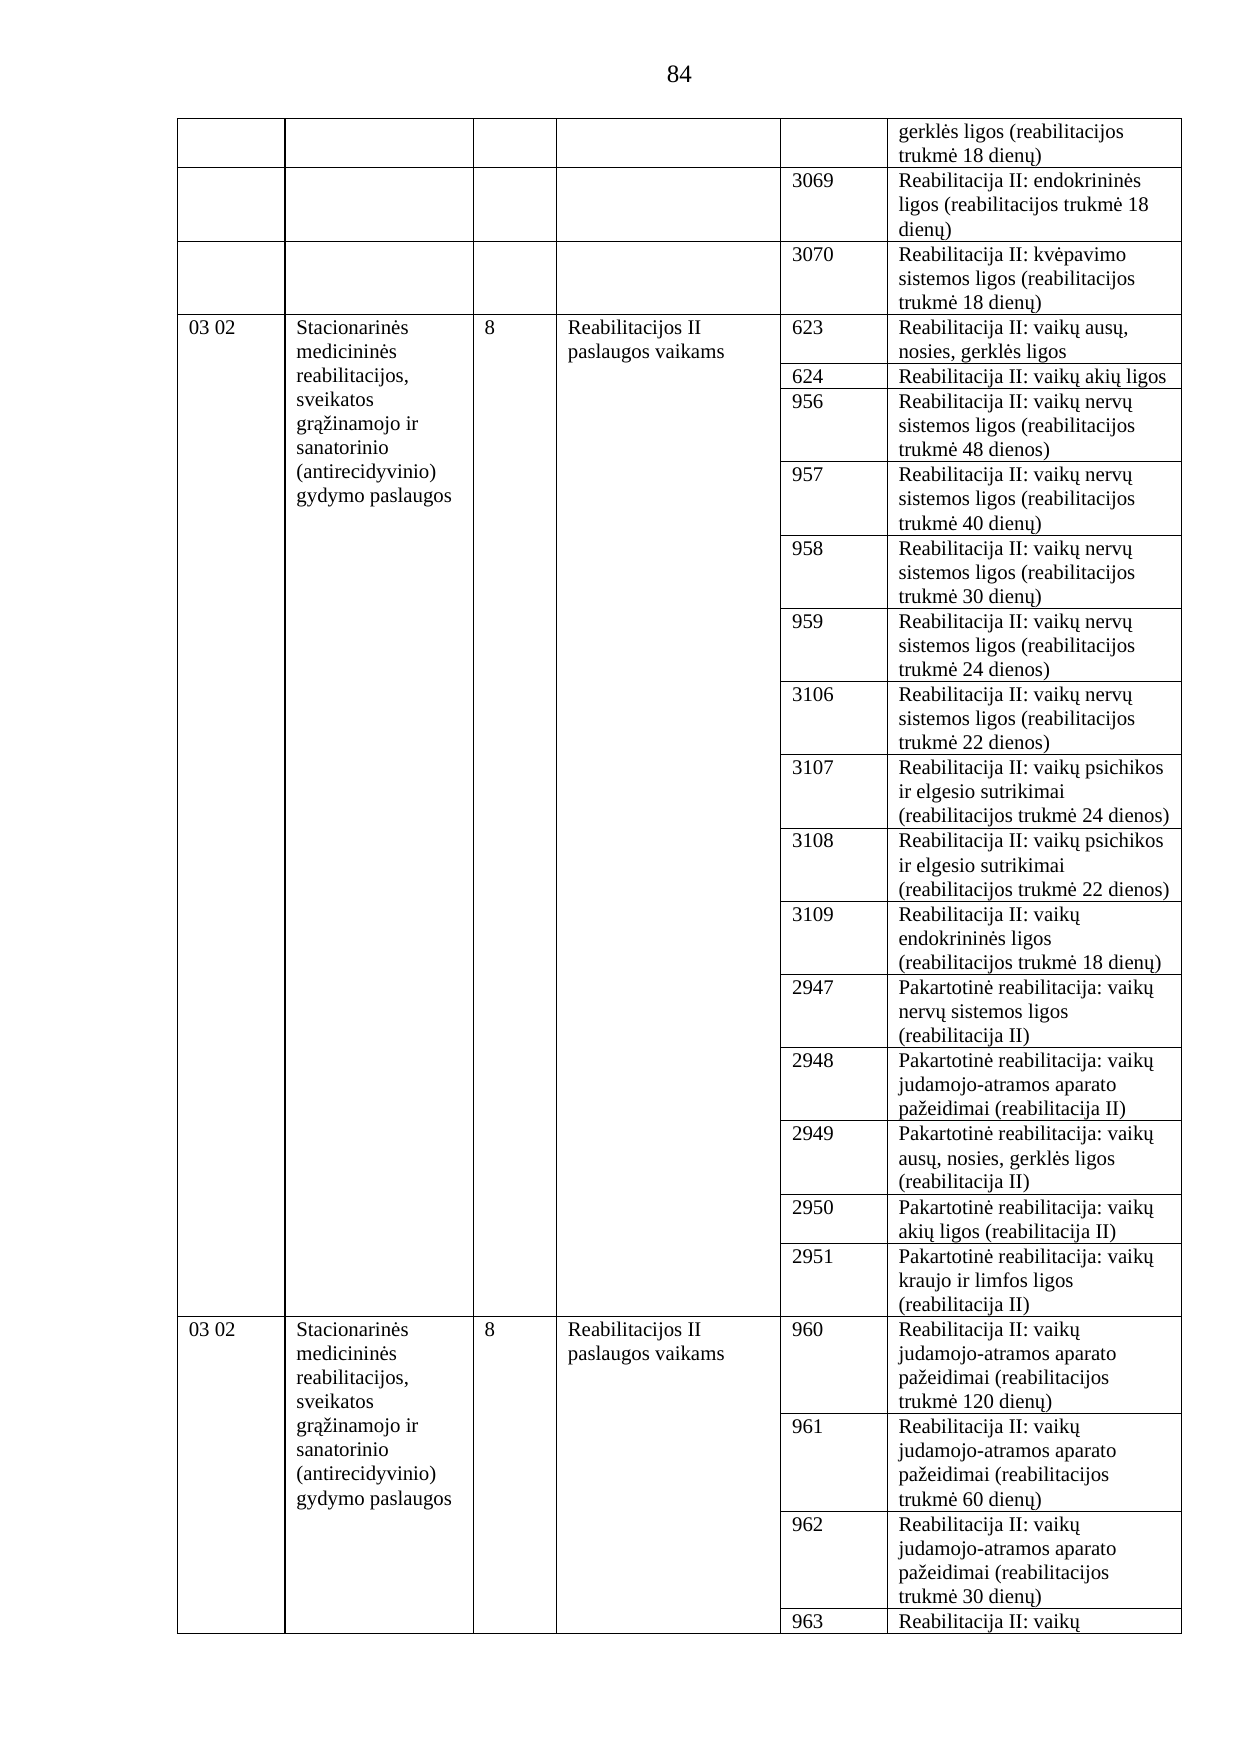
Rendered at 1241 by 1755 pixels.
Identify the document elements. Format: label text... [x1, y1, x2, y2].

table_cell 958 [781, 536, 887, 608]
table_cell 956 [781, 389, 887, 461]
table_cell [178, 242, 284, 314]
table_cell [557, 168, 780, 241]
table_cell 8 [474, 1317, 556, 1633]
table_cell 2950 [781, 1195, 887, 1243]
table_cell [474, 242, 556, 314]
table_cell [286, 119, 473, 167]
table_cell Reabilitacija II: kvėpavimo sistemos ligos (reabilitacijos trukmė 18 dienų) [888, 242, 1181, 314]
table_cell Reabilitacija II: vaikų psichikos ir elgesio sutrikimai (reabilitacijos trukmė 24 dienos) [888, 755, 1181, 827]
table_cell 963 [781, 1609, 887, 1633]
table_cell 3070 [781, 242, 887, 314]
table_cell Reabilitacija II: vaikų nervų sistemos ligos (reabilitacijos trukmė 24 dienos) [888, 609, 1181, 681]
table_cell [286, 242, 473, 314]
table_cell 3069 [781, 168, 887, 241]
table_cell Reabilitacija II: vaikų psichikos ir elgesio sutrikimai (reabilitacijos trukmė 22 dienos) [888, 829, 1181, 901]
table_cell 8 [474, 315, 556, 1316]
table_cell Reabilitacija II: vaikų judamojo-atramos aparato pažeidimai (reabilitacijos trukmė 60 dienų) [888, 1414, 1181, 1511]
table_cell 623 [781, 315, 887, 363]
table_cell 959 [781, 609, 887, 681]
table_cell Reabilitacija II: vaikų ausų, nosies, gerklės ligos [888, 315, 1181, 363]
table_cell [286, 168, 473, 241]
table_cell [557, 242, 780, 314]
table_cell 2948 [781, 1048, 887, 1120]
table_cell Stacionarinės medicininės reabilitacijos, sveikatos grąžinamojo ir sanatorinio (antirecidyvinio) gydymo paslaugos [286, 315, 473, 1316]
table_cell [557, 119, 780, 167]
table_cell 957 [781, 462, 887, 534]
table_cell 3107 [781, 755, 887, 827]
table_cell 3108 [781, 829, 887, 901]
table_cell Pakartotinė reabilitacija: vaikų akių ligos (reabilitacija II) [888, 1195, 1181, 1243]
table_cell 03 02 [178, 1317, 284, 1633]
table_cell 3106 [781, 682, 887, 754]
table_cell 2951 [781, 1244, 887, 1316]
table_cell [178, 168, 284, 241]
table_cell Reabilitacija II: endokrininės ligos (reabilitacijos trukmė 18 dienų) [888, 168, 1181, 241]
table_cell Reabilitacija II: vaikų nervų sistemos ligos (reabilitacijos trukmė 48 dienos) [888, 389, 1181, 461]
table_cell Reabilitacijos II paslaugos vaikams [557, 315, 780, 1316]
table_cell [474, 119, 556, 167]
table_cell Pakartotinė reabilitacija: vaikų nervų sistemos ligos (reabilitacija II) [888, 975, 1181, 1047]
table_cell [178, 119, 284, 167]
table_cell Reabilitacija II: vaikų [888, 1609, 1181, 1633]
table_cell [781, 119, 887, 167]
table_cell Reabilitacija II: vaikų judamojo-atramos aparato pažeidimai (reabilitacijos trukmė 30 dienų) [888, 1512, 1181, 1608]
table_cell Stacionarinės medicininės reabilitacijos, sveikatos grąžinamojo ir sanatorinio (antirecidyvinio) gydymo paslaugos [286, 1317, 473, 1633]
table_cell Pakartotinė reabilitacija: vaikų judamojo-atramos aparato pažeidimai (reabilitacija II) [888, 1048, 1181, 1120]
table_cell gerklės ligos (reabilitacijos trukmė 18 dienų) [888, 119, 1181, 167]
table_cell 3109 [781, 902, 887, 974]
table_cell 624 [781, 364, 887, 388]
table_cell Pakartotinė reabilitacija: vaikų kraujo ir limfos ligos (reabilitacija II) [888, 1244, 1181, 1316]
table_cell Reabilitacija II: vaikų endokrininės ligos (reabilitacijos trukmė 18 dienų) [888, 902, 1181, 974]
table_cell Reabilitacija II: vaikų judamojo-atramos aparato pažeidimai (reabilitacijos trukmė 120 dienų) [888, 1317, 1181, 1413]
table_cell 962 [781, 1512, 887, 1608]
table_cell Reabilitacija II: vaikų nervų sistemos ligos (reabilitacijos trukmė 40 dienų) [888, 462, 1181, 534]
table_cell Reabilitacijos II paslaugos vaikams [557, 1317, 780, 1633]
table_cell Reabilitacija II: vaikų akių ligos [888, 364, 1181, 388]
table_cell Pakartotinė reabilitacija: vaikų ausų, nosies, gerklės ligos (reabilitacija II) [888, 1121, 1181, 1193]
table_cell 03 02 [178, 315, 284, 1316]
table_cell 960 [781, 1317, 887, 1413]
table_cell 2949 [781, 1121, 887, 1193]
table_cell Reabilitacija II: vaikų nervų sistemos ligos (reabilitacijos trukmė 30 dienų) [888, 536, 1181, 608]
table_cell 961 [781, 1414, 887, 1511]
table_cell 2947 [781, 975, 887, 1047]
table_cell [474, 168, 556, 241]
table_cell Reabilitacija II: vaikų nervų sistemos ligos (reabilitacijos trukmė 22 dienos) [888, 682, 1181, 754]
